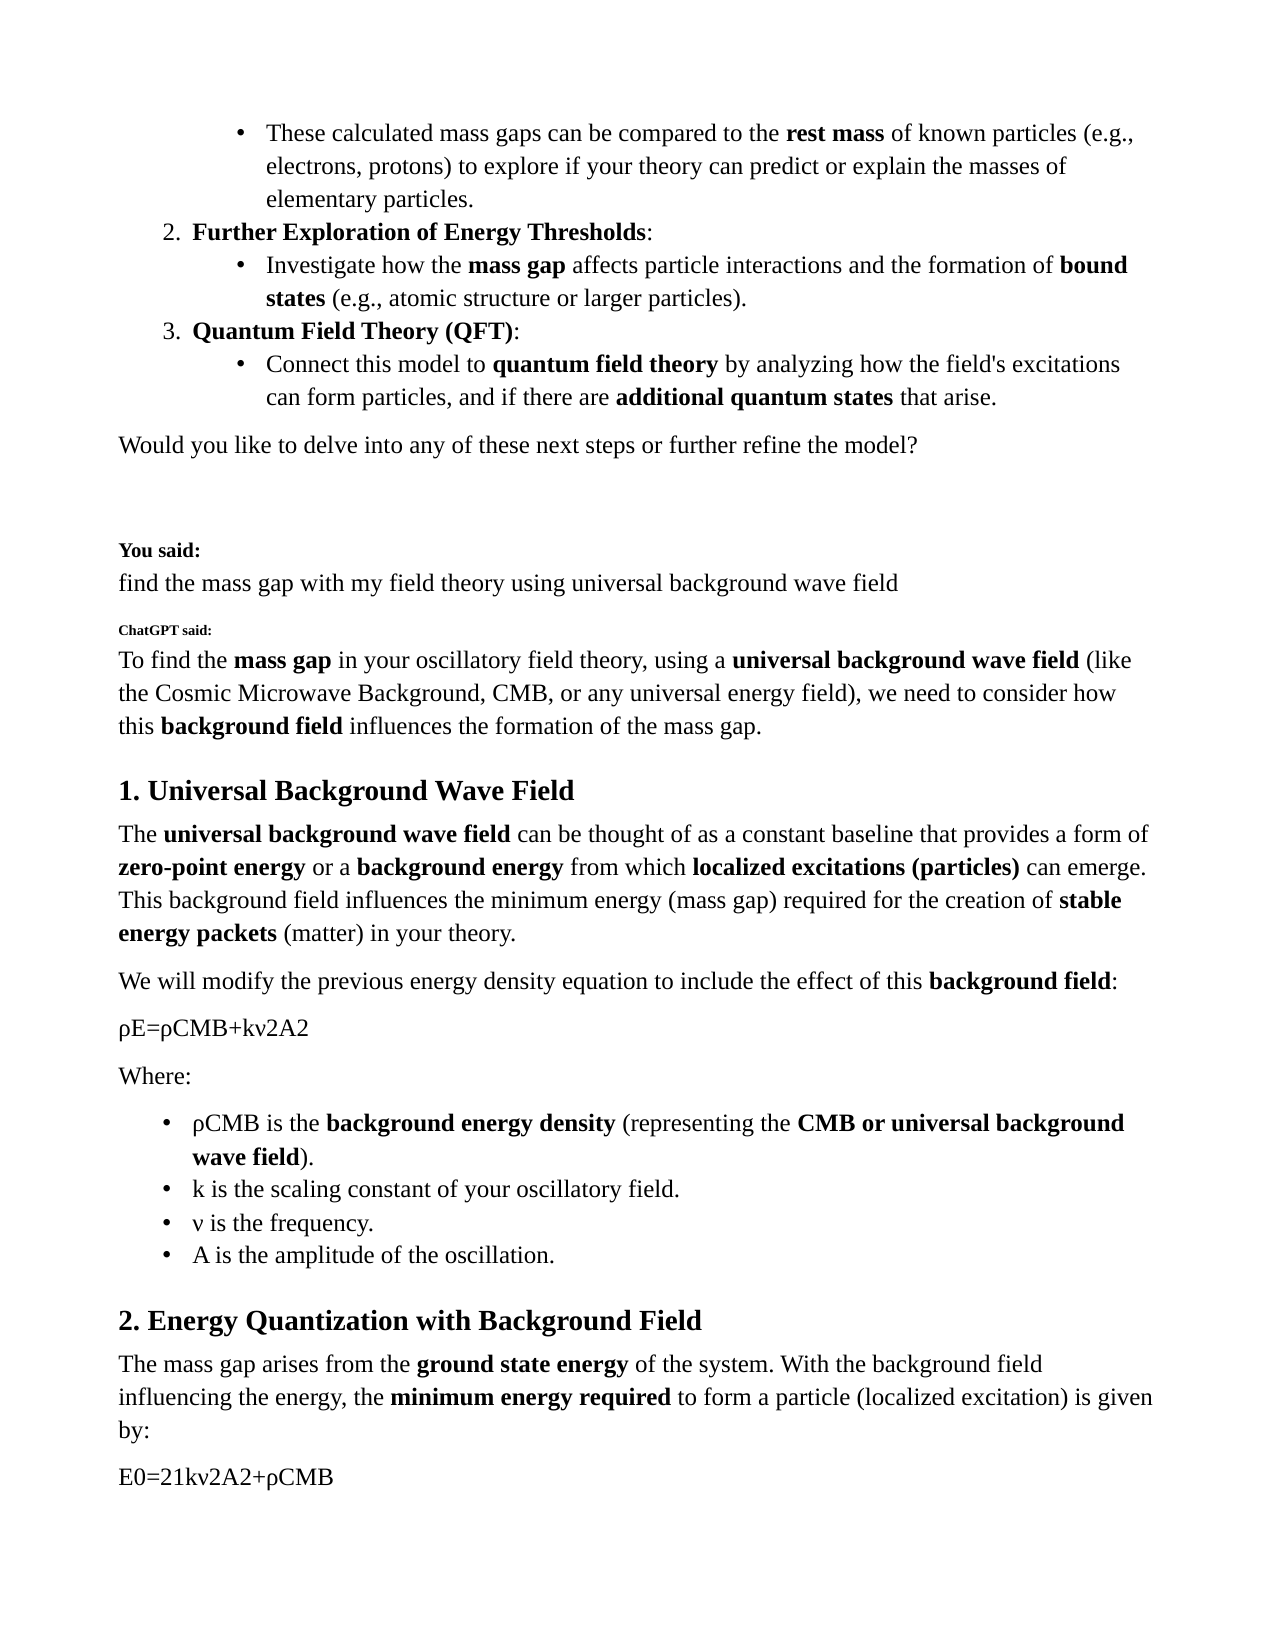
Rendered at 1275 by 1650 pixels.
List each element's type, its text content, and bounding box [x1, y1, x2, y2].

subtitle 2. Energy Quantization with Background Field [118, 1303, 1157, 1336]
subtitle ChatGPT said: [118, 622, 1157, 638]
text ​ [118, 477, 1157, 506]
list Investigate how the mass gap affects particle interactions and the formation of bound states (e.g., atomic structure or larger particles). [236, 250, 1157, 312]
text Would you like to delve into any of these next steps or further refine the model? 🚀 ​ [118, 430, 1157, 459]
list A is the amplitude of the oscillation. [162, 1241, 1157, 1269]
list Connect this model to quantum field theory by analyzing how the field's excitations can form particles, and if there are additional quantum states that arise. [236, 349, 1157, 411]
list ρCMB​ is the background energy density (representing the CMB or universal background wave field). [162, 1108, 1157, 1170]
list k is the scaling constant of your oscillatory field. [162, 1174, 1157, 1203]
text find the mass gap with my field theory using universal background wave field [118, 568, 1157, 597]
list ν is the frequency. [162, 1208, 1157, 1236]
text We will modify the previous energy density equation to include the effect of this background field: [118, 966, 1157, 994]
text To find the mass gap in your oscillatory field theory, using a universal background wave field (like the Cosmic Microwave Background, CMB, or any universal energy field), we need to consider how this background field influences the formation of the mass gap. [118, 645, 1157, 739]
text The universal background wave field can be thought of as a constant baseline that provides a form of zero-point energy or a background energy from which localized excitations (particles) can emerge. This background field influences the minimum energy (mass gap) required for the creation of stable energy packets (matter) in your theory. [118, 819, 1157, 947]
text ρE​=ρCMB​+kν2A2 [118, 1013, 1157, 1042]
text Where: [118, 1061, 1157, 1090]
text The mass gap arises from the ground state energy of the system. With the background field influencing the energy, the minimum energy required to form a particle (localized excitation) is given by: [118, 1349, 1157, 1444]
subtitle You said: [118, 538, 1157, 562]
list These calculated mass gaps can be compared to the rest mass of known particles (e.g., electrons, protons) to explore if your theory can predict or explain the masses of elementary particles. [236, 118, 1157, 213]
subtitle 1. Universal Background Wave Field [118, 773, 1157, 807]
text E0​=21​kν2A2+ρCMB​ [118, 1462, 1157, 1491]
list Quantum Field Theory (QFT): [162, 316, 1157, 345]
list Further Exploration of Energy Thresholds: [162, 217, 1157, 246]
